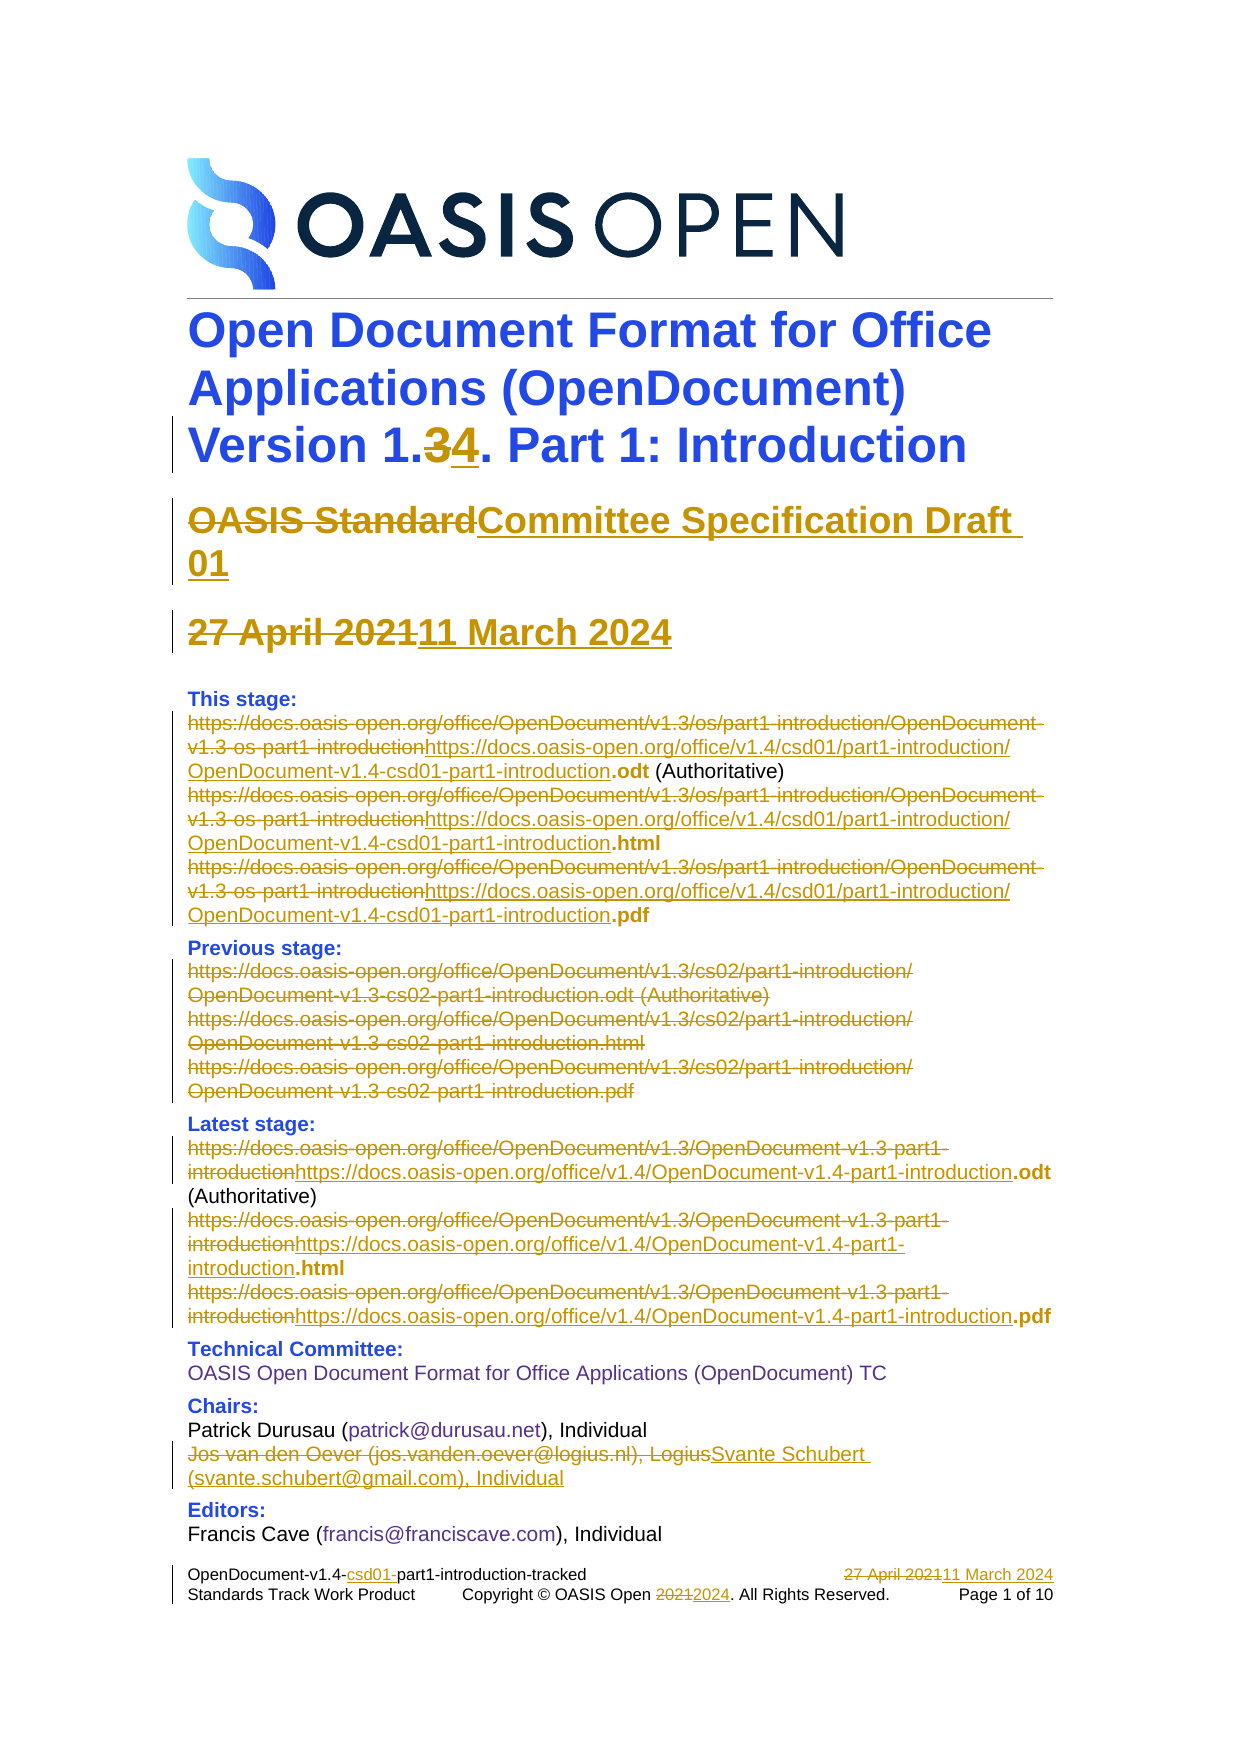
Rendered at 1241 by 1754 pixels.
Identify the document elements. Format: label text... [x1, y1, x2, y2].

title https://docs.oasis-open.org/office/v1.4/csd01/part1-introduction/OpenDocument-v1.4-csd01-part1-introduction.html [187, 783, 1053, 854]
title https://docs.oasis-open.org/office/v1.4/OpenDocument-v1.4-part1-introduction.pdf [187, 1280, 1053, 1328]
subtitle 11 March 2024 [187, 607, 1053, 653]
title https://docs.oasis-open.org/office/v1.4/csd01/part1-introduction/OpenDocument-v1.4-csd01-part1-introduction.odt (Authoritative) [187, 711, 1053, 783]
title This stage: [187, 687, 1053, 711]
title Open Document Format for Office Applications (OpenDocument) Version 1.4. Part 1: Introduction [187, 299, 1053, 473]
title OASIS Open Document Format for Office Applications (OpenDocument) TC [187, 1361, 1053, 1384]
title Latest stage: [187, 1112, 1053, 1136]
title https://docs.oasis-open.org/office/v1.4/OpenDocument-v1.4-part1-introduction.html [187, 1208, 1053, 1280]
title Previous stage: [187, 935, 1053, 959]
title https://docs.oasis-open.org/office/v1.4/csd01/part1-introduction/OpenDocument-v1.4-csd01-part1-introduction.pdf [187, 854, 1053, 926]
title Svante Schubert (svante.schubert@gmail.com), Individual [187, 1441, 1053, 1489]
title Editors: [187, 1498, 1053, 1522]
title https://docs.oasis-open.org/office/v1.4/OpenDocument-v1.4-part1-introduction.odt (Authoritative) [187, 1136, 1053, 1208]
title Francis Cave (francis@franciscave.com), Individual [187, 1522, 1053, 1546]
title Patrick Durusau (patrick@durusau.net), Individual [187, 1417, 1053, 1441]
title Chairs: [187, 1393, 1053, 1417]
title Technical Committee: [187, 1337, 1053, 1361]
subtitle Committee Specification Draft 01 [187, 495, 1053, 585]
